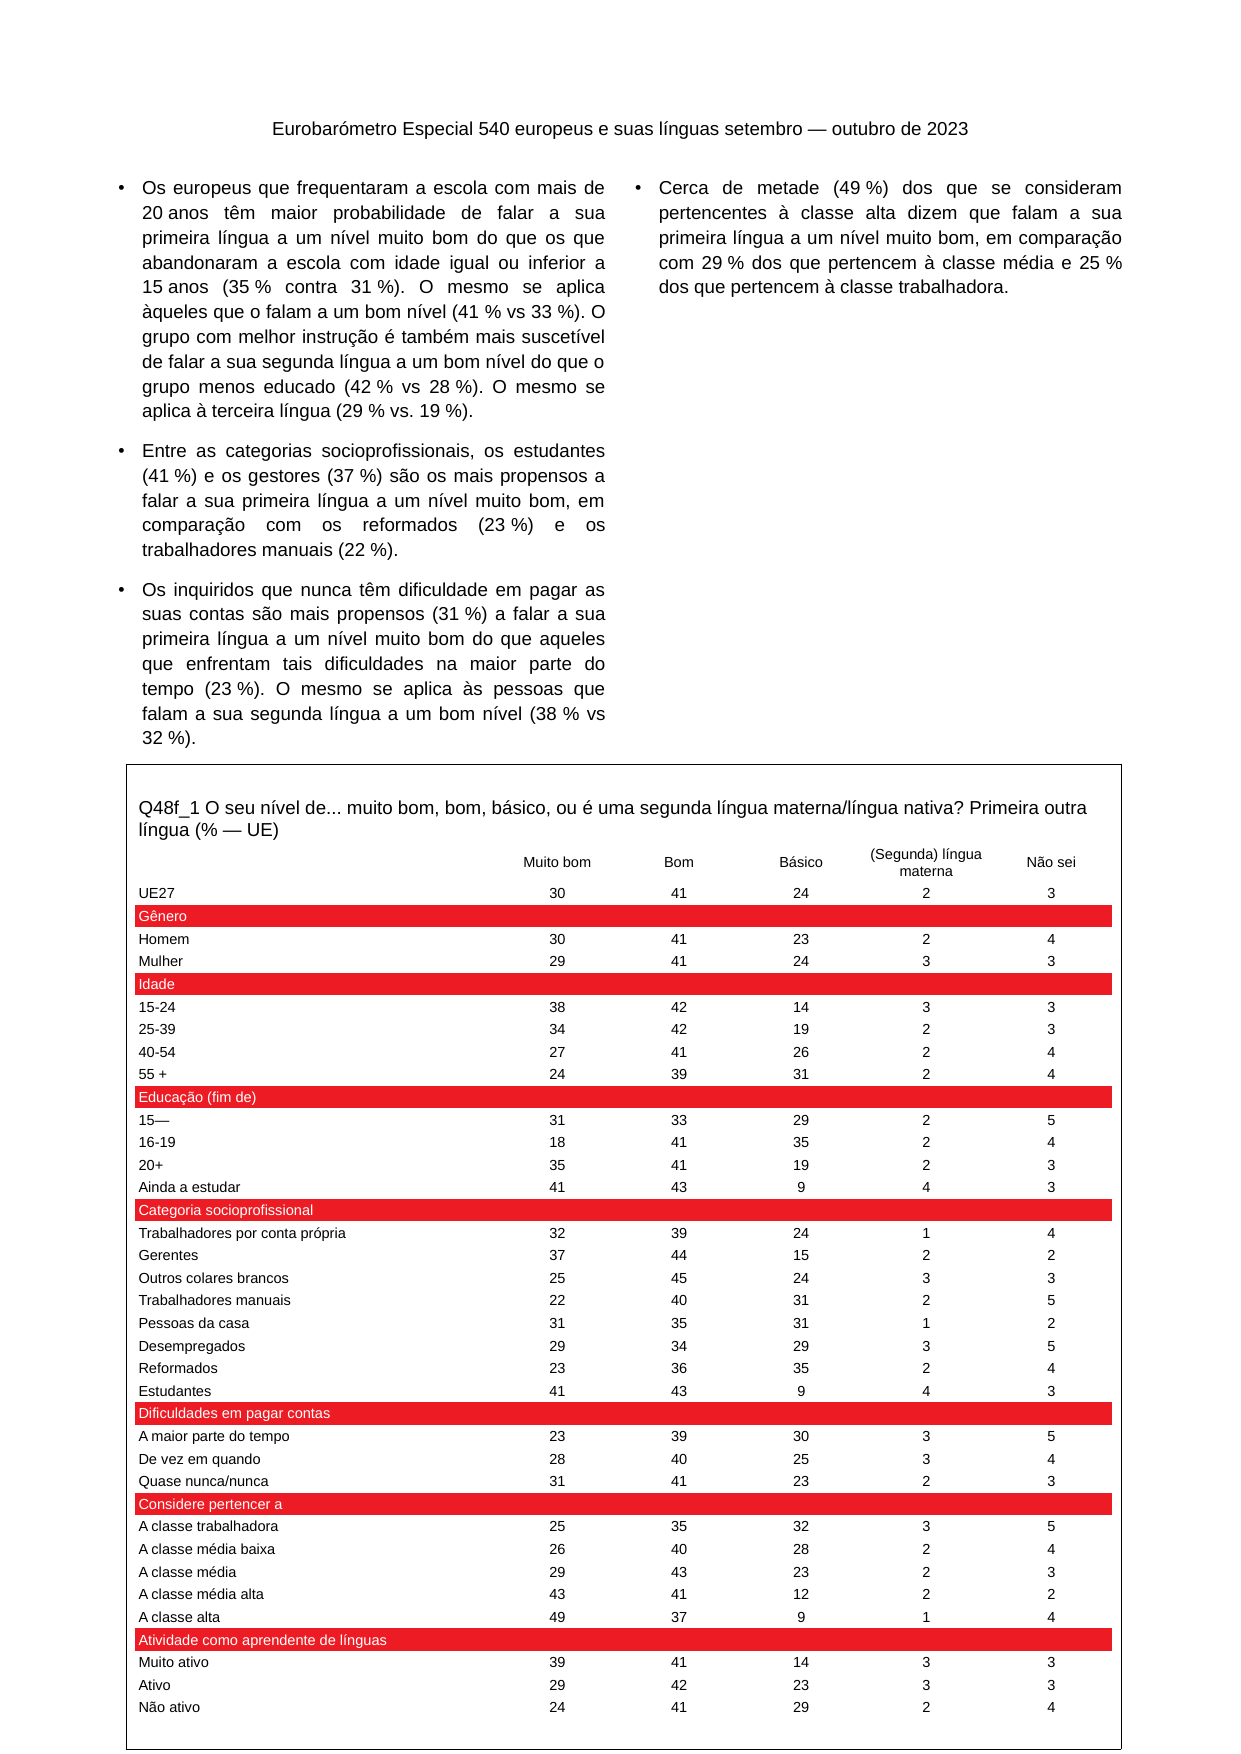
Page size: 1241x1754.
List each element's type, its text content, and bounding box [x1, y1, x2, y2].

table_cell 23 [496, 1425, 618, 1447]
table_cell [990, 1086, 1112, 1108]
table_cell 15-24 [135, 995, 496, 1018]
table_cell [862, 1628, 990, 1651]
table_cell 20+ [135, 1154, 496, 1176]
table_cell 4 [990, 1063, 1112, 1086]
table_cell 29 [496, 1334, 618, 1357]
table_cell 4 [862, 1176, 990, 1199]
table_cell 36 [618, 1357, 740, 1379]
table_cell 2 [862, 928, 990, 950]
table_cell 34 [618, 1334, 740, 1357]
table_cell A classe média baixa [135, 1538, 496, 1560]
table_cell 29 [496, 1560, 618, 1583]
table_cell 39 [618, 1063, 740, 1086]
table_cell 31 [740, 1312, 862, 1334]
table_cell 5 [990, 1289, 1112, 1312]
table_cell 30 [496, 928, 618, 950]
table_cell Bom [618, 843, 740, 882]
table_cell 43 [618, 1560, 740, 1583]
table_cell 35 [740, 1131, 862, 1153]
table_cell 41 [618, 1651, 740, 1673]
table_cell 4 [862, 1380, 990, 1402]
table_cell Dificuldades em pagar contas [135, 1402, 496, 1425]
table_cell [618, 1402, 740, 1425]
table_cell 2 [862, 1108, 990, 1131]
table_cell Não ativo [135, 1696, 496, 1719]
table_cell [990, 1493, 1112, 1515]
table_cell 43 [496, 1583, 618, 1606]
table_cell 1 [862, 1606, 990, 1628]
table_cell 39 [496, 1651, 618, 1673]
table_cell 19 [740, 1154, 862, 1176]
table_cell 35 [618, 1312, 740, 1334]
table_cell 41 [618, 928, 740, 950]
table_cell 15 [740, 1244, 862, 1267]
table_cell A classe alta [135, 1606, 496, 1628]
table_cell 41 [618, 1470, 740, 1493]
table_cell Trabalhadores por conta própria [135, 1221, 496, 1244]
table_cell [740, 1402, 862, 1425]
table_cell [862, 973, 990, 995]
table_cell [618, 1086, 740, 1108]
table_cell Pessoas da casa [135, 1312, 496, 1334]
table_cell Homem [135, 928, 496, 950]
table_cell 3 [990, 1018, 1112, 1041]
table_cell 2 [862, 1154, 990, 1176]
table_cell 2 [862, 1244, 990, 1267]
table_cell 37 [618, 1606, 740, 1628]
table_cell 2 [990, 1244, 1112, 1267]
table_cell 3 [862, 1515, 990, 1538]
table_cell 23 [740, 1674, 862, 1696]
table_cell [862, 1493, 990, 1515]
table_cell 3 [990, 995, 1112, 1018]
table_cell 34 [496, 1018, 618, 1041]
table_cell 25-39 [135, 1018, 496, 1041]
table_cell 41 [496, 1380, 618, 1402]
table_cell 1 [862, 1221, 990, 1244]
table_cell 3 [990, 950, 1112, 973]
table_cell 5 [990, 1334, 1112, 1357]
table_cell 39 [618, 1221, 740, 1244]
table_cell 37 [496, 1244, 618, 1267]
table_cell 2 [862, 1583, 990, 1606]
list Os europeus que frequentaram a escola com mais de 20 anos têm maior probabilidade de falar a sua primeira língua a um nível muito bom do que os que abandonaram a escola com idade igual ou inferior a 15 anos (35 % contra 31 %). O mesmo se aplica àqueles que o falam a um bom nível (41 % vs 33 %). O grupo com melhor instrução é também mais suscetível de falar a sua segunda língua a um bom nível do que o grupo menos educado (42 % vs 28 %). O mesmo se aplica à terceira língua (29 % vs. 19 %). [118, 177, 605, 422]
table_cell 29 [740, 1696, 862, 1719]
table_cell 19 [740, 1018, 862, 1041]
table_cell 24 [496, 1063, 618, 1086]
table_cell A classe trabalhadora [135, 1515, 496, 1538]
table_cell 41 [618, 1696, 740, 1719]
table_cell Muito ativo [135, 1651, 496, 1673]
table_cell 5 [990, 1425, 1112, 1447]
table_cell [740, 1199, 862, 1221]
table_cell 41 [618, 1583, 740, 1606]
table_cell 2 [990, 1583, 1112, 1606]
table_cell Muito bom [496, 843, 618, 882]
table_cell 2 [862, 1289, 990, 1312]
table_cell 3 [862, 1267, 990, 1289]
table_cell [496, 1628, 618, 1651]
table_cell 3 [990, 1380, 1112, 1402]
table_cell 42 [618, 1674, 740, 1696]
table_cell [496, 1493, 618, 1515]
table_cell 2 [862, 1538, 990, 1560]
table_cell 35 [618, 1515, 740, 1538]
table_cell [618, 1493, 740, 1515]
table_cell 2 [862, 1063, 990, 1086]
table_cell 41 [618, 1131, 740, 1153]
table_cell 3 [990, 882, 1112, 905]
table_cell 2 [862, 882, 990, 905]
table_cell [990, 973, 1112, 995]
table_cell De vez em quando [135, 1448, 496, 1470]
table_cell 43 [618, 1176, 740, 1199]
table_cell 2 [862, 1696, 990, 1719]
table_cell 3 [990, 1651, 1112, 1673]
table_cell 44 [618, 1244, 740, 1267]
table_cell 3 [990, 1154, 1112, 1176]
table_cell 40-54 [135, 1041, 496, 1063]
table_cell 35 [740, 1357, 862, 1379]
table_cell 2 [862, 1018, 990, 1041]
table_cell 42 [618, 1018, 740, 1041]
table_cell [618, 1199, 740, 1221]
table_cell [740, 1086, 862, 1108]
table_cell Estudantes [135, 1380, 496, 1402]
table_cell 26 [740, 1041, 862, 1063]
table_cell 3 [862, 995, 990, 1018]
table_cell 3 [990, 1560, 1112, 1583]
table_cell 4 [990, 1131, 1112, 1153]
table_cell A classe média [135, 1560, 496, 1583]
table_cell 25 [496, 1267, 618, 1289]
table_cell 29 [496, 1674, 618, 1696]
table_cell Considere pertencer a [135, 1493, 496, 1515]
table_cell 24 [496, 1696, 618, 1719]
table_cell [135, 843, 496, 882]
table_cell 3 [990, 1267, 1112, 1289]
table_cell 24 [740, 950, 862, 973]
table_cell Categoria socioprofissional [135, 1199, 496, 1221]
table_cell Mulher [135, 950, 496, 973]
table_cell 42 [618, 995, 740, 1018]
table_cell 45 [618, 1267, 740, 1289]
table_cell 9 [740, 1176, 862, 1199]
table_cell 2 [862, 1131, 990, 1153]
table_cell [862, 1199, 990, 1221]
table_cell 27 [496, 1041, 618, 1063]
table_cell 41 [618, 882, 740, 905]
table_cell 41 [496, 1176, 618, 1199]
table_cell Outros colares brancos [135, 1267, 496, 1289]
table_cell [496, 1086, 618, 1108]
table_cell A maior parte do tempo [135, 1425, 496, 1447]
table_cell 3 [862, 950, 990, 973]
table_cell 4 [990, 1606, 1112, 1628]
table_header Q48f_1 O seu nível de... muito bom, bom, básico, ou é uma segunda língua materna/língua nativa? Primeira outra língua (% — UE) [135, 794, 1112, 843]
table_cell Ativo [135, 1674, 496, 1696]
table_cell 32 [496, 1221, 618, 1244]
table_cell 25 [496, 1515, 618, 1538]
table_cell 40 [618, 1289, 740, 1312]
table_cell 24 [740, 1267, 862, 1289]
table_cell [990, 1199, 1112, 1221]
table_cell 4 [990, 1538, 1112, 1560]
table_cell 41 [618, 1154, 740, 1176]
table_cell 3 [862, 1448, 990, 1470]
table_cell [862, 1086, 990, 1108]
table_cell 5 [990, 1515, 1112, 1538]
table_cell 12 [740, 1583, 862, 1606]
table_cell 9 [740, 1380, 862, 1402]
table_cell [990, 905, 1112, 927]
table_cell 1 [862, 1312, 990, 1334]
table_cell [862, 905, 990, 927]
table_cell 23 [740, 1560, 862, 1583]
table_cell [496, 1199, 618, 1221]
table_cell 30 [496, 882, 618, 905]
table_cell 16-19 [135, 1131, 496, 1153]
table_cell Básico [740, 843, 862, 882]
table_cell [740, 1493, 862, 1515]
table_cell 31 [496, 1312, 618, 1334]
table_cell [618, 905, 740, 927]
table_cell 2 [862, 1560, 990, 1583]
table_cell 31 [740, 1063, 862, 1086]
table_cell Trabalhadores manuais [135, 1289, 496, 1312]
table_cell 2 [862, 1041, 990, 1063]
table_cell 4 [990, 1357, 1112, 1379]
table_cell 3 [862, 1334, 990, 1357]
table_cell 2 [990, 1312, 1112, 1334]
table_cell 3 [990, 1470, 1112, 1493]
table_cell 3 [990, 1176, 1112, 1199]
table_cell 55 + [135, 1063, 496, 1086]
table_cell [862, 1402, 990, 1425]
table_cell Desempregados [135, 1334, 496, 1357]
table_cell 3 [990, 1674, 1112, 1696]
table_cell 4 [990, 928, 1112, 950]
table_cell [496, 905, 618, 927]
table_cell 35 [496, 1154, 618, 1176]
table_cell [496, 973, 618, 995]
table_cell UE27 [135, 882, 496, 905]
table_cell Gerentes [135, 1244, 496, 1267]
table_cell 14 [740, 995, 862, 1018]
table_cell 29 [740, 1108, 862, 1131]
table_cell 40 [618, 1538, 740, 1560]
table_cell [740, 973, 862, 995]
table_cell 5 [990, 1108, 1112, 1131]
table_cell [990, 1402, 1112, 1425]
table_cell [618, 973, 740, 995]
table_cell 23 [740, 928, 862, 950]
table_cell 25 [740, 1448, 862, 1470]
table_cell 23 [740, 1470, 862, 1493]
table_cell 3 [862, 1674, 990, 1696]
table_cell 15— [135, 1108, 496, 1131]
table_cell Atividade como aprendente de línguas [135, 1628, 496, 1651]
table_cell [740, 905, 862, 927]
table_cell 23 [496, 1357, 618, 1379]
table_cell 9 [740, 1606, 862, 1628]
table_cell 2 [862, 1357, 990, 1379]
table_cell 4 [990, 1041, 1112, 1063]
table_cell 31 [496, 1108, 618, 1131]
table_cell 26 [496, 1538, 618, 1560]
table_cell 24 [740, 1221, 862, 1244]
list Cerca de metade (49 %) dos que se consideram pertencentes à classe alta dizem que falam a sua primeira língua a um nível muito bom, em comparação com 29 % dos que pertencem à classe média e 25 % dos que pertencem à classe trabalhadora. [635, 177, 1122, 298]
table_cell A classe média alta [135, 1583, 496, 1606]
table_cell [990, 1628, 1112, 1651]
table_cell 2 [862, 1470, 990, 1493]
table_cell Ainda a estudar [135, 1176, 496, 1199]
table_cell 24 [740, 882, 862, 905]
table_cell Não sei [990, 843, 1112, 882]
table_cell 33 [618, 1108, 740, 1131]
table_cell 43 [618, 1380, 740, 1402]
table_cell [496, 1402, 618, 1425]
table_cell Educação (fim de) [135, 1086, 496, 1108]
table_cell 4 [990, 1221, 1112, 1244]
table_cell 29 [740, 1334, 862, 1357]
table_cell 3 [862, 1651, 990, 1673]
table_cell 39 [618, 1425, 740, 1447]
table_cell 40 [618, 1448, 740, 1470]
table_cell Gênero [135, 905, 496, 927]
table_cell 18 [496, 1131, 618, 1153]
table_cell 14 [740, 1651, 862, 1673]
table_cell 32 [740, 1515, 862, 1538]
table_cell 31 [496, 1470, 618, 1493]
table_cell 29 [496, 950, 618, 973]
table_cell 22 [496, 1289, 618, 1312]
list Entre as categorias socioprofissionais, os estudantes (41 %) e os gestores (37 %) são os mais propensos a falar a sua primeira língua a um nível muito bom, em comparação com os reformados (23 %) e os trabalhadores manuais (22 %). [118, 440, 605, 561]
table_cell 3 [862, 1425, 990, 1447]
list [127, 765, 1121, 1749]
table_cell 31 [740, 1289, 862, 1312]
table_cell Quase nunca/nunca [135, 1470, 496, 1493]
list Os inquiridos que nunca têm dificuldade em pagar as suas contas são mais propensos (31 %) a falar a sua primeira língua a um nível muito bom do que aqueles que enfrentam tais dificuldades na maior parte do tempo (23 %). O mesmo se aplica às pessoas que falam a sua segunda língua a um bom nível (38 % vs 32 %). [118, 578, 605, 749]
table_cell Reformados [135, 1357, 496, 1379]
table_cell [740, 1628, 862, 1651]
table_cell 28 [740, 1538, 862, 1560]
table_cell 41 [618, 1041, 740, 1063]
table_cell [618, 1628, 740, 1651]
table_cell 38 [496, 995, 618, 1018]
table_cell 28 [496, 1448, 618, 1470]
table_cell 49 [496, 1606, 618, 1628]
table_cell 41 [618, 950, 740, 973]
table_cell Idade [135, 973, 496, 995]
table_cell 30 [740, 1425, 862, 1447]
table_cell 4 [990, 1448, 1112, 1470]
table_cell (Segunda) língua materna [862, 843, 990, 882]
table_cell 4 [990, 1696, 1112, 1719]
